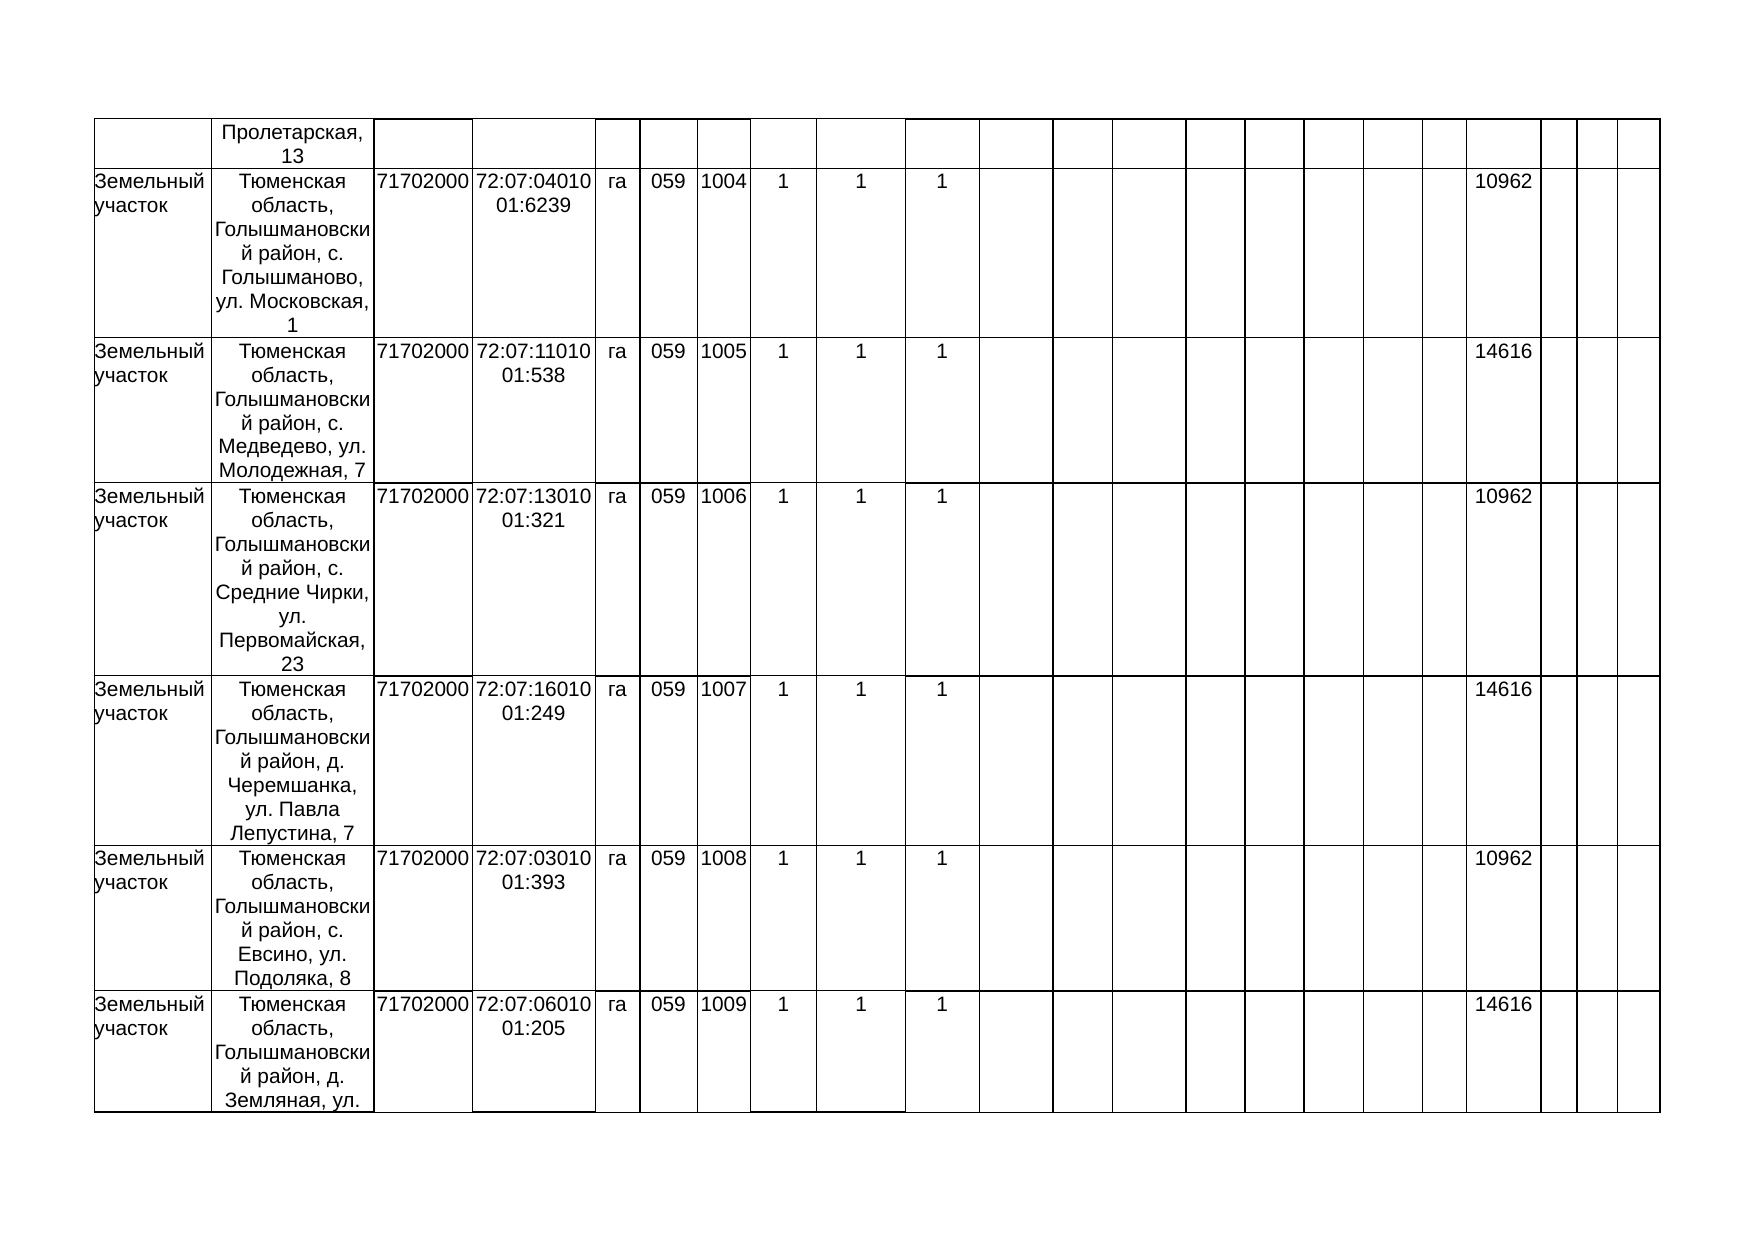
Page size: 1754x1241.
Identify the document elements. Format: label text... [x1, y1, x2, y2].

table_cell [1187, 484, 1244, 675]
table_cell [1542, 846, 1576, 990]
table_cell [1246, 338, 1303, 482]
table_cell Тюменская область, Голышмановский район, с. Голышманово, ул. Московская, 1 [212, 169, 373, 337]
table_cell [1113, 120, 1185, 168]
table_cell [1542, 992, 1576, 1111]
table_cell 71702000 [375, 846, 472, 990]
table_cell 14616 [1467, 338, 1540, 482]
table_cell [1364, 677, 1422, 845]
table_cell [906, 120, 979, 168]
table_cell 1 [906, 338, 979, 482]
table_cell Земельный участок [95, 483, 211, 675]
table_cell [473, 119, 595, 168]
table_cell Тюменская область, Голышмановский район, д. Черемшанка, ул. Павла Лепустина, 7 [212, 676, 373, 845]
table_cell Земельный участок [95, 846, 211, 990]
table_cell [1578, 992, 1617, 1111]
table_cell 71702000 [375, 169, 472, 337]
table_cell [1187, 992, 1244, 1111]
table_cell [1305, 992, 1363, 1111]
table_cell 1 [751, 169, 816, 337]
table_cell [1305, 677, 1363, 845]
table_cell [1054, 677, 1112, 845]
table_cell 1 [817, 338, 905, 482]
table_cell 1 [817, 991, 905, 1111]
table_cell [817, 119, 905, 168]
table_cell [1618, 338, 1659, 482]
table_cell га [596, 846, 639, 990]
table_cell [1618, 120, 1659, 168]
table_cell га [596, 338, 639, 482]
table_cell [1423, 677, 1466, 845]
table_cell 71702000 [375, 338, 472, 482]
table_cell [1113, 992, 1185, 1111]
table_cell 71702000 [375, 992, 472, 1111]
table_cell [1542, 338, 1576, 482]
table_cell [1054, 484, 1112, 675]
table_cell 10962 [1467, 484, 1540, 675]
table_cell [1423, 338, 1466, 482]
table_cell 10962 [1467, 846, 1540, 990]
table_cell [751, 119, 816, 168]
table_cell [1054, 169, 1112, 337]
table_cell [1542, 169, 1576, 337]
table_cell [1364, 992, 1422, 1111]
table_cell [1246, 120, 1303, 168]
table_cell [1246, 169, 1303, 337]
table_cell 1006 [698, 484, 750, 675]
table_cell 1 [751, 991, 816, 1111]
table_cell 059 [641, 169, 697, 337]
table_cell 72:07:1301001:321 [473, 483, 595, 675]
table_cell [1423, 846, 1466, 990]
table_cell [1113, 169, 1185, 337]
table_cell 059 [641, 484, 697, 675]
table_cell [1187, 846, 1244, 990]
table_cell 1 [906, 484, 979, 675]
table_cell [95, 119, 211, 168]
table_cell 1 [817, 483, 905, 675]
table_cell Тюменская область, Голышмановский район, д. Земляная, ул. [212, 991, 373, 1111]
table_cell [1618, 846, 1659, 990]
table_cell [980, 120, 1052, 168]
table_cell 1 [817, 676, 905, 845]
table_cell [1187, 169, 1244, 337]
table_cell [1187, 120, 1244, 168]
table_cell [1618, 484, 1659, 675]
table_cell [1467, 120, 1540, 168]
table_cell Земельный участок [95, 169, 211, 337]
table_cell [1054, 338, 1112, 482]
table_cell [1246, 484, 1303, 675]
table_cell [1364, 338, 1422, 482]
table_cell Тюменская область, Голышмановский район, с. Евсино, ул. Подоляка, 8 [212, 846, 373, 990]
table_cell [1542, 677, 1576, 845]
table_cell га [596, 992, 639, 1111]
table_cell 1008 [698, 846, 750, 990]
table_cell 71702000 [375, 484, 472, 675]
table_cell 72:07:0401001:6239 [473, 169, 595, 337]
table_cell [980, 484, 1052, 675]
table_cell 1 [751, 483, 816, 675]
table_cell [641, 120, 697, 168]
table_cell [1054, 120, 1112, 168]
table_cell [1187, 677, 1244, 845]
table_cell 10962 [1467, 169, 1540, 337]
table_cell Тюменская область, Голышмановский район, с. Средние Чирки, ул. Первомайская, 23 [212, 483, 373, 675]
table_cell [1246, 677, 1303, 845]
table_cell [1364, 169, 1422, 337]
table_cell [1578, 120, 1617, 168]
table_cell 059 [641, 846, 697, 990]
table_cell 1 [817, 169, 905, 337]
table_cell 1004 [698, 169, 750, 337]
table_cell [1578, 846, 1617, 990]
table_cell [1578, 484, 1617, 675]
table_cell 1 [906, 992, 979, 1111]
table_cell [1423, 992, 1466, 1111]
table_cell [1246, 992, 1303, 1111]
table_cell 1 [906, 677, 979, 845]
table_cell [1113, 846, 1185, 990]
table_cell [1305, 846, 1363, 990]
table_cell [1542, 120, 1576, 168]
table_cell [1113, 677, 1185, 845]
table_cell [1246, 846, 1303, 990]
table_cell [1618, 677, 1659, 845]
table_cell [1054, 846, 1112, 990]
table_cell 1 [751, 676, 816, 845]
table_cell [1578, 338, 1617, 482]
table_cell [980, 338, 1052, 482]
table_cell га [596, 677, 639, 845]
table_cell [980, 169, 1052, 337]
table_cell [1618, 169, 1659, 337]
table_cell [980, 677, 1052, 845]
table_cell [1542, 484, 1576, 675]
table_cell [1305, 169, 1363, 337]
table_cell [1305, 120, 1363, 168]
table_cell 1 [906, 846, 979, 990]
table_cell Земельный участок [95, 676, 211, 845]
table_cell га [596, 484, 639, 675]
table_cell 059 [641, 338, 697, 482]
table_cell Земельный участок [95, 991, 211, 1111]
table_cell 1 [751, 846, 816, 990]
table_cell [1054, 992, 1112, 1111]
table_cell 059 [641, 677, 697, 845]
table_cell 1007 [698, 677, 750, 845]
table_cell [1423, 169, 1466, 337]
table_cell 72:07:0301001:393 [473, 846, 595, 990]
table_cell Тюменская область, Голышмановский район, с. Медведево, ул. Молодежная, 7 [212, 338, 373, 482]
table_cell [596, 120, 639, 168]
table_cell [1423, 484, 1466, 675]
table_cell [1305, 338, 1363, 482]
table_cell 1005 [698, 338, 750, 482]
table_cell Земельный участок [95, 338, 211, 482]
table_cell [1305, 484, 1363, 675]
table_cell 059 [641, 992, 697, 1111]
table_cell 72:07:1601001:249 [473, 676, 595, 845]
table_cell [1423, 120, 1466, 168]
table_cell [375, 120, 472, 168]
table_cell [980, 846, 1052, 990]
table_cell 14616 [1467, 677, 1540, 845]
table_cell 1 [817, 846, 905, 990]
table_cell 1 [751, 338, 816, 482]
table_cell [1578, 677, 1617, 845]
table_cell [698, 120, 750, 168]
table_cell 1009 [698, 992, 750, 1111]
table_cell 72:07:1101001:538 [473, 338, 595, 482]
table_cell 71702000 [375, 677, 472, 845]
table_cell [1113, 338, 1185, 482]
table_cell 72:07:0601001:205 [473, 991, 595, 1111]
table_cell [1187, 338, 1244, 482]
table_cell га [596, 169, 639, 337]
table_cell [1364, 846, 1422, 990]
table_cell [1364, 484, 1422, 675]
table_cell [1364, 120, 1422, 168]
table_cell [1618, 992, 1659, 1111]
table_cell [1578, 169, 1617, 337]
table_cell 1 [906, 169, 979, 337]
table_cell 14616 [1467, 992, 1540, 1111]
table_cell [980, 992, 1052, 1111]
table_cell Пролетарская, 13 [212, 119, 373, 168]
table_cell [1113, 484, 1185, 675]
